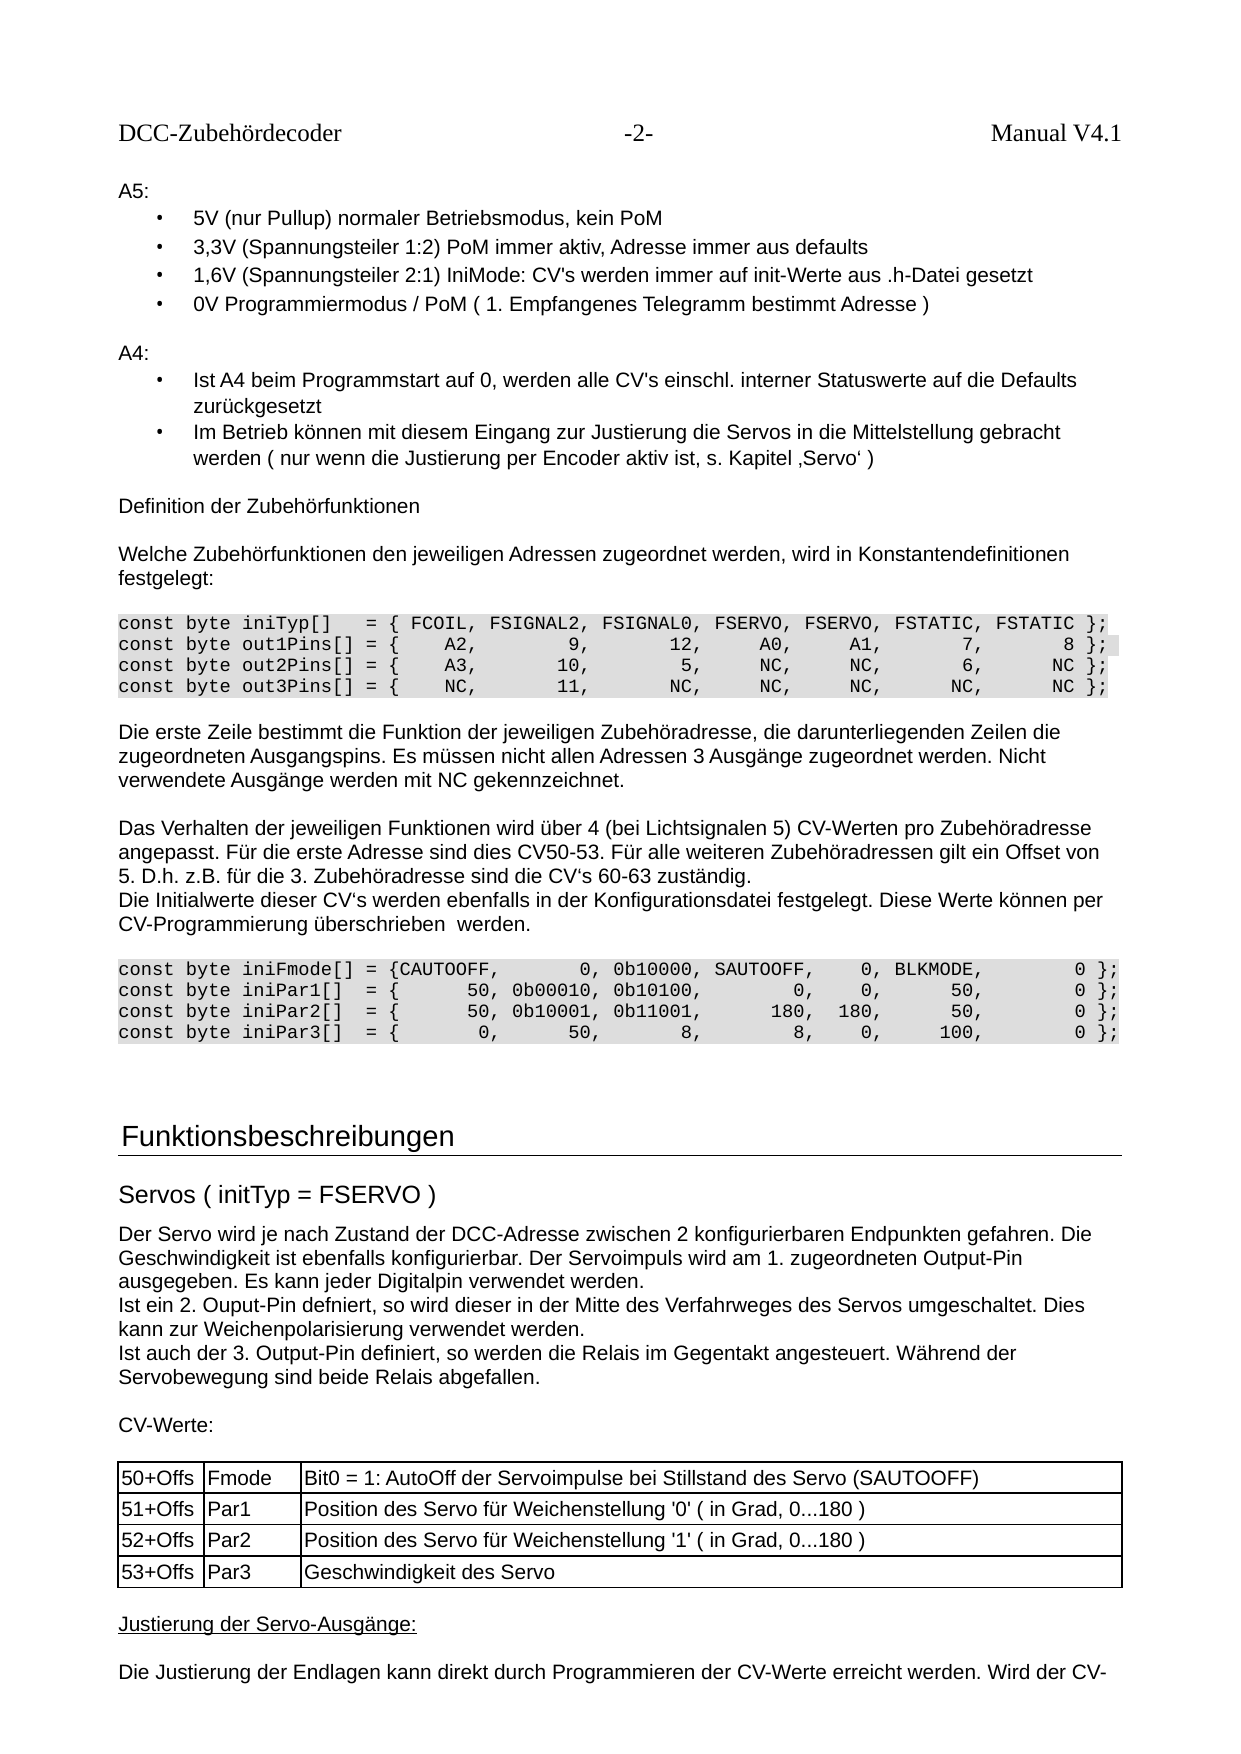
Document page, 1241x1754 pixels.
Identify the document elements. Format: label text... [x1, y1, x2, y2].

table_cell Position des Servo für Weichenstellung '0' ( in Grad, 0...180 ) [302, 1494, 1121, 1524]
table_cell 52+Offs [119, 1525, 203, 1555]
text A5: [118, 179, 1122, 203]
text const byte iniPar1[] = { 50, 0b00010, 0b10100, 0, 0, 50, 0 }; [118, 981, 1122, 1002]
text Die Initialwerte dieser CV‘s werden ebenfalls in der Konfigurationsdatei festgelegt. Diese Werte können per CV-Programmierung überschrieben werden. [118, 887, 1122, 935]
text Justierung der Servo-Ausgänge: [118, 1612, 1122, 1636]
text Ist ein 2. Ouput-Pin defniert, so wird dieser in der Mitte des Verfahrweges des Servos umgeschaltet. Dies kann zur Weichenpolarisierung verwendet werden. [118, 1293, 1122, 1341]
text const byte iniPar3[] = { 0, 50, 8, 8, 0, 100, 0 }; [118, 1023, 1122, 1044]
list 1,6V (Spannungsteiler 2:1) IniMode: CV's werden immer auf init-Werte aus .h-Datei gesetzt [156, 260, 1122, 289]
table_header 50+Offs [119, 1463, 203, 1492]
text const byte out1Pins[] = { A2, 9, 12, A0, A1, 7, 8 }; [118, 635, 1122, 656]
table_cell 53+Offs [119, 1557, 203, 1586]
text const byte iniTyp[] = { FCOIL, FSIGNAL2, FSIGNAL0, FSERVO, FSERVO, FSTATIC, FSTATIC }; [118, 613, 1122, 635]
table_cell Geschwindigkeit des Servo [302, 1557, 1121, 1586]
table_cell Par3 [205, 1557, 300, 1586]
text Der Servo wird je nach Zustand der DCC-Adresse zwischen 2 konfigurierbaren Endpunkten gefahren. Die Geschwindigkeit ist ebenfalls konfigurierbar. Der Servoimpuls wird am 1. zugeordneten Output-Pin ausgegeben. Es kann jeder Digitalpin verwendet werden. [118, 1221, 1122, 1293]
list 0V Programmiermodus / PoM ( 1. Empfangenes Telegramm bestimmt Adresse ) [156, 289, 1122, 317]
list Im Betrieb können mit diesem Eingang zur Justierung die Servos in die Mittelstellung gebracht werden ( nur wenn die Justierung per Encoder aktiv ist, s. Kapitel ‚Servo‘ ) [156, 417, 1122, 470]
table_cell Position des Servo für Weichenstellung '1' ( in Grad, 0...180 ) [302, 1525, 1121, 1555]
text A4: [118, 341, 1122, 365]
text Ist auch der 3. Output-Pin definiert, so werden die Relais im Gegentakt angesteuert. Während der Servobewegung sind beide Relais abgefallen. [118, 1341, 1122, 1389]
subtitle Servos ( initTyp = FSERVO ) [118, 1180, 1122, 1209]
table_header Bit0 = 1: AutoOff der Servoimpulse bei Stillstand des Servo (SAUTOOFF) [302, 1463, 1121, 1492]
table_cell 51+Offs [119, 1494, 203, 1524]
text const byte out2Pins[] = { A3, 10, 5, NC, NC, 6, NC }; [118, 656, 1122, 677]
text Die erste Zeile bestimmt die Funktion der jeweiligen Zubehöradresse, die darunterliegenden Zeilen die zugeordneten Ausgangspins. Es müssen nicht allen Adressen 3 Ausgänge zugeordnet werden. Nicht verwendete Ausgänge werden mit NC gekennzeichnet. [118, 720, 1122, 792]
text const byte out3Pins[] = { NC, 11, NC, NC, NC, NC, NC }; [118, 677, 1122, 698]
text const byte iniPar2[] = { 50, 0b10001, 0b11001, 180, 180, 50, 0 }; [118, 1002, 1122, 1023]
text Das Verhalten der jeweiligen Funktionen wird über 4 (bei Lichtsignalen 5) CV-Werten pro Zubehöradresse angepasst. Für die erste Adresse sind dies CV50-53. Für alle weiteren Zubehöradressen gilt ein Offset von 5. D.h. z.B. für die 3. Zubehöradresse sind die CV‘s 60-63 zuständig. [118, 816, 1122, 887]
table_cell Par1 [205, 1494, 300, 1524]
text Die Justierung der Endlagen kann direkt durch Programmieren der CV-Werte erreicht werden. Wird der CV- [118, 1660, 1122, 1684]
text const byte iniFmode[] = {CAUTOOFF, 0, 0b10000, SAUTOOFF, 0, BLKMODE, 0 }; [118, 959, 1122, 981]
list 5V (nur Pullup) normaler Betriebsmodus, kein PoM [156, 203, 1122, 232]
text Welche Zubehörfunktionen den jeweiligen Adressen zugeordnet werden, wird in Konstantendefinitionen festgelegt: [118, 542, 1122, 589]
list 3,3V (Spannungsteiler 1:2) PoM immer aktiv, Adresse immer aus defaults [156, 232, 1122, 260]
subtitle Funktionsbeschreibungen [118, 1116, 1122, 1155]
text CV-Werte: [118, 1413, 1122, 1437]
table_header Fmode [205, 1463, 300, 1492]
text Definition der Zubehörfunktionen [118, 494, 1122, 518]
table_cell Par2 [205, 1525, 300, 1555]
list Ist A4 beim Programmstart auf 0, werden alle CV's einschl. interner Statuswerte auf die Defaults zurückgesetzt [156, 365, 1122, 417]
